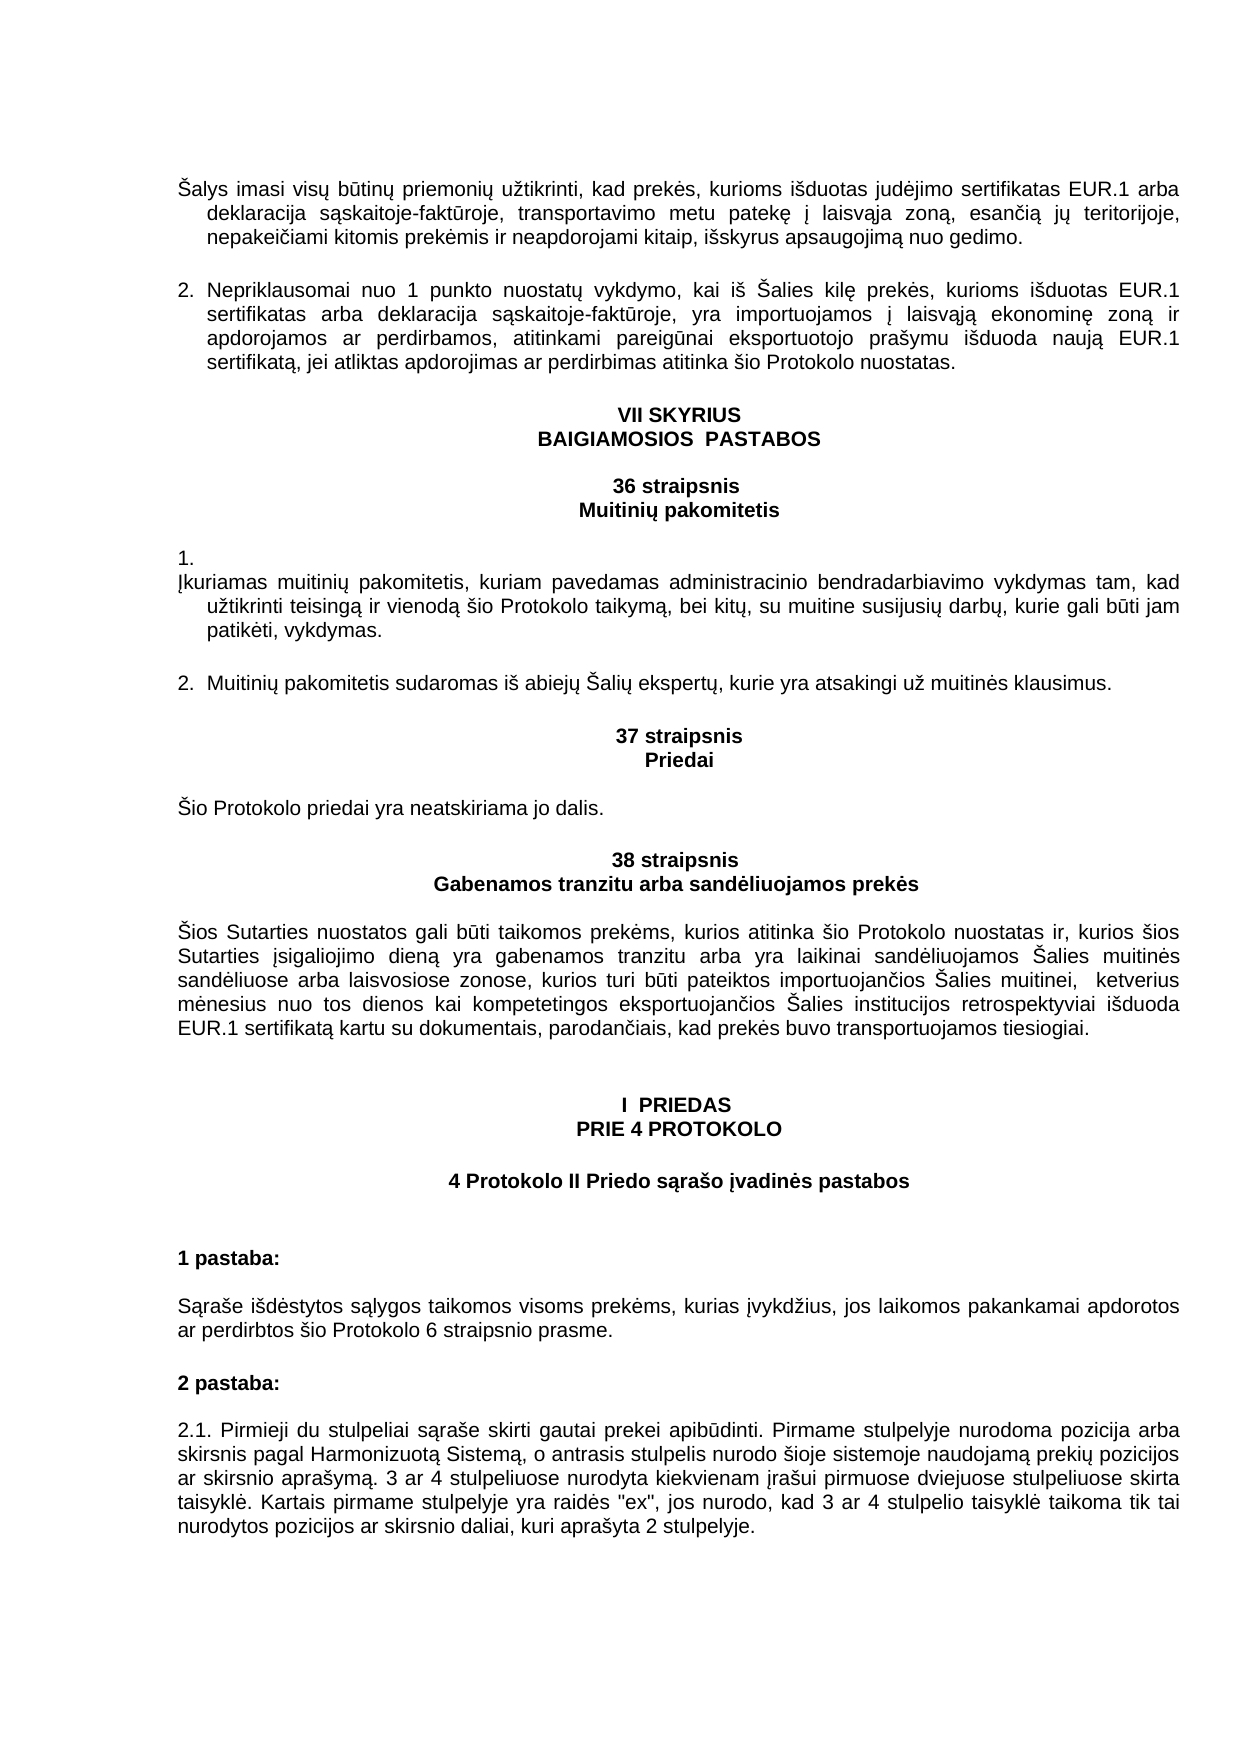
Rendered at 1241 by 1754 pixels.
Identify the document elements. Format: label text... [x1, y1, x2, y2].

text Šalys imasi visų būtinų priemonių užtikrinti, kad prekės, kurioms išduotas judėjimo sertifikatas EUR.1 arba deklaracija sąskaitoje-faktūroje, transportavimo metu patekę į laisvąja zoną, esančią jų teritorijoje, nepakeičiami kitomis prekėmis ir neapdorojami kitaip, išskyrus apsaugojimą nuo gedimo. [177, 177, 1181, 249]
text Šios Sutarties nuostatos gali būti taikomos prekėms, kurios atitinka šio Protokolo nuostatas ir, kurios šios Sutarties įsigaliojimo dieną yra gabenamos tranzitu arba yra laikinai sandėliuojamos Šalies muitinės sandėliuose arba laisvosiose zonose, kurios turi būti pateiktos importuojančios Šalies muitinei, ketverius mėnesius nuo tos dienos kai kompetetingos eksportuojančios Šalies institucijos retrospektyviai išduoda EUR.1 sertifikatą kartu su dokumentais, parodančiais, kad prekės buvo transportuojamos tiesiogiai. [177, 920, 1181, 1040]
text Muitinių pakomitetis [177, 498, 1181, 522]
text PRIE 4 PROTOKOLO [177, 1116, 1181, 1140]
text Šio Protokolo priedai yra neatskiriama jo dalis. [177, 795, 1181, 819]
text I PRIEDAS [177, 1092, 1181, 1116]
text 37 straipsnis [177, 723, 1181, 747]
text Priedai [177, 747, 1181, 771]
text 38 straipsnis [177, 848, 1181, 872]
text 2. Muitinių pakomitetis sudaromas iš abiejų Šalių ekspertų, kurie yra atsakingi už muitinės klausimus. [177, 671, 1181, 695]
text 36 straipsnis [177, 474, 1181, 498]
text Gabenamos tranzitu arba sandėliuojamos prekės [177, 872, 1181, 896]
text 2. Nepriklausomai nuo 1 punkto nuostatų vykdymo, kai iš Šalies kilę prekės, kurioms išduotas EUR.1 sertifikatas arba deklaracija sąskaitoje-faktūroje, yra importuojamos į laisvąją ekonominę zoną ir apdorojamos ar perdirbamos, atitinkami pareigūnai eksportuotojo prašymu išduoda naują EUR.1 sertifikatą, jei atliktas apdorojimas ar perdirbimas atitinka šio Protokolo nuostatas. [177, 278, 1181, 374]
text 4 Protokolo II Priedo sąrašo įvadinės pastabos [177, 1169, 1181, 1193]
text Baigiamosios pastabos [177, 426, 1181, 450]
text Sąraše išdėstytos sąlygos taikomos visoms prekėms, kurias įvykdžius, jos laikomos pakankamai apdorotos ar perdirbtos šio Protokolo 6 straipsnio prasme. [177, 1294, 1181, 1342]
text Įkuriamas muitinių pakomitetis, kuriam pavedamas administracinio bendradarbiavimo vykdymas tam, kad užtikrinti teisingą ir vienodą šio Protokolo taikymą, bei kitų, su muitine susijusių darbų, kurie gali būti jam patikėti, vykdymas. [177, 570, 1181, 642]
text 2.1. Pirmieji du stulpeliai sąraše skirti gautai prekei apibūdinti. Pirmame stulpelyje nurodoma pozicija arba skirsnis pagal Harmonizuotą Sistemą, o antrasis stulpelis nurodo šioje sistemoje naudojamą prekių pozicijos ar skirsnio aprašymą. 3 ar 4 stulpeliuose nurodyta kiekvienam įrašui pirmuose dviejuose stulpeliuose skirta taisyklė. Kartais pirmame stulpelyje yra raidės "ex", jos nurodo, kad 3 ar 4 stulpelio taisyklė taikoma tik tai nurodytos pozicijos ar skirsnio daliai, kuri aprašyta 2 stulpelyje. [177, 1418, 1181, 1538]
text 2 pastaba: [177, 1370, 1181, 1394]
text 1. [177, 546, 1181, 570]
text 1 pastaba: [177, 1246, 1181, 1270]
text VII SKYRIUS [177, 402, 1181, 426]
